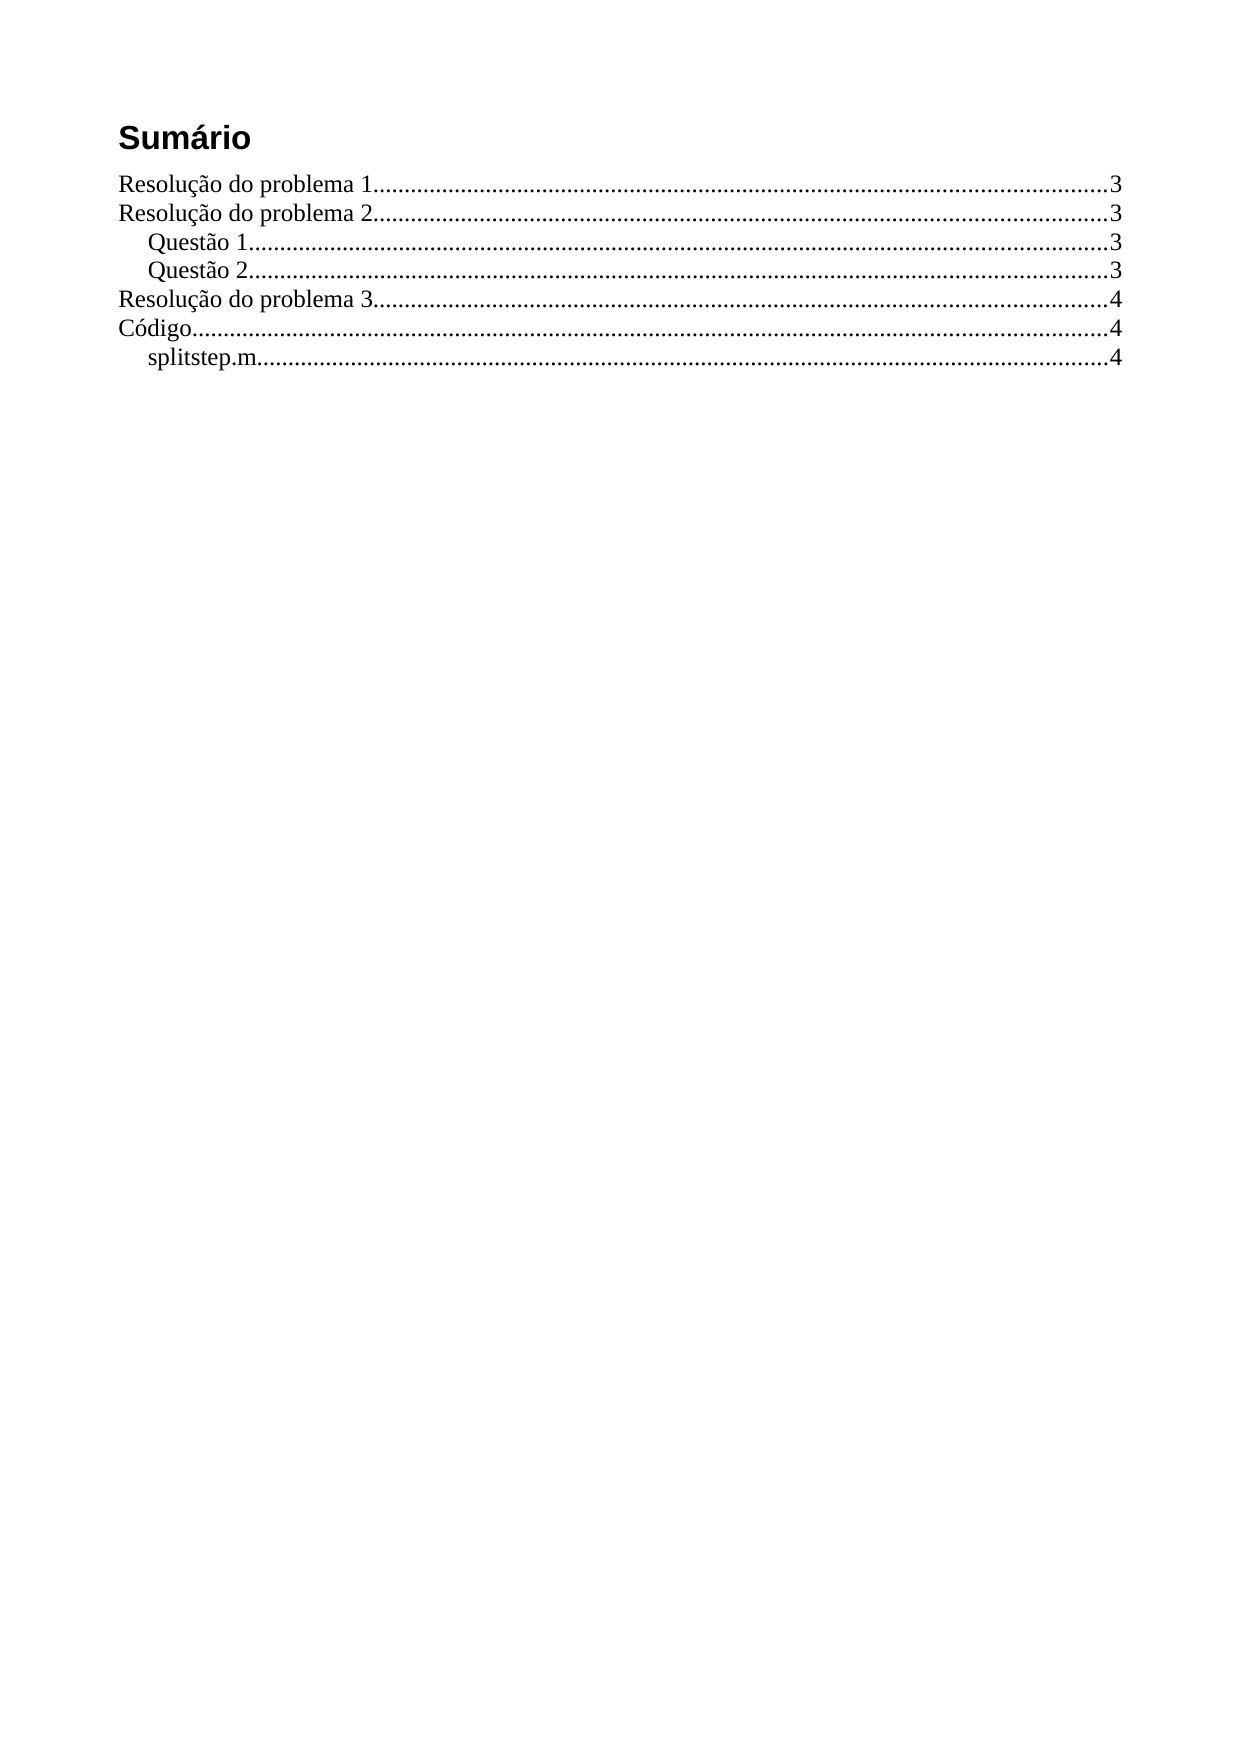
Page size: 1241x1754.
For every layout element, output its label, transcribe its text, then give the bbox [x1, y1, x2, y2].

text Resolução do problema 2 3 [118, 198, 1122, 227]
text Questão 2 3 [148, 255, 1122, 284]
text splitstep.m 4 [148, 342, 1122, 370]
subtitle Sumário [118, 118, 1122, 157]
text Questão 1 3 [148, 227, 1122, 255]
text Resolução do problema 1 3 [118, 169, 1122, 198]
text Resolução do problema 3 4 [118, 284, 1122, 313]
text Código 4 [118, 313, 1122, 342]
